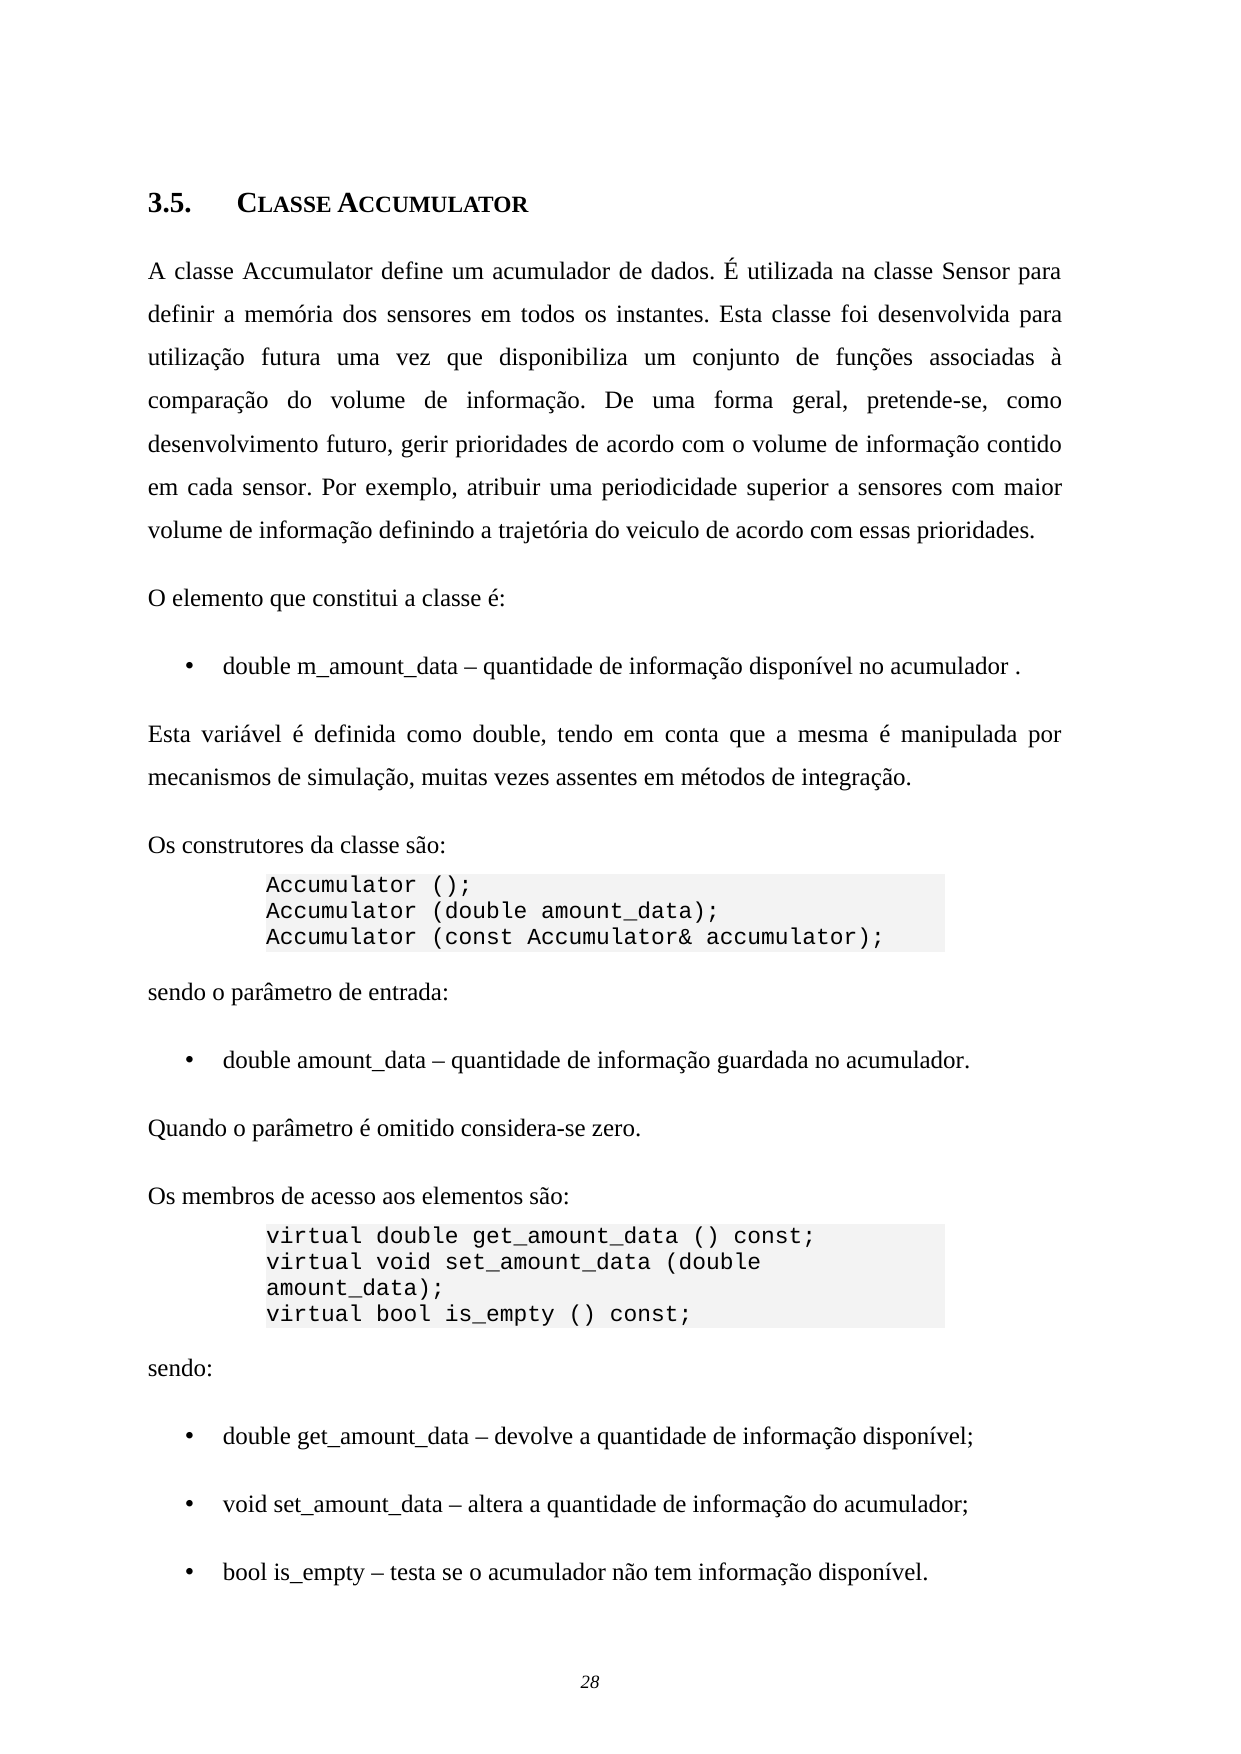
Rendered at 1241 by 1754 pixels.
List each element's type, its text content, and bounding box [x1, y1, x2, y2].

text virtual double get_amount_data () const; [266, 1224, 945, 1250]
text O elemento que constitui a classe é: [148, 583, 1063, 612]
list bool is_empty – testa se o acumulador não tem informação disponível. [185, 1557, 1063, 1586]
text sendo: [148, 1353, 1063, 1382]
text Os construtores da classe são: [148, 831, 1063, 859]
text Accumulator (); [266, 874, 945, 900]
text Esta variável é definida como double, tendo em conta que a mesma é manipulada por mecanismos de simulação, muitas vezes assentes em métodos de integração. [148, 719, 1063, 791]
list Classe Accumulator [148, 185, 1063, 219]
text Accumulator (double amount_data); [266, 900, 945, 926]
list double m_amount_data – quantidade de informação disponível no acumulador . [185, 651, 1063, 680]
list double amount_data – quantidade de informação guardada no acumulador. [185, 1045, 1063, 1073]
list void set_amount_data – altera a quantidade de informação do acumulador; [185, 1489, 1063, 1518]
text Accumulator (const Accumulator& accumulator); [266, 926, 945, 952]
text virtual void set_amount_data (double amount_data); [266, 1250, 945, 1302]
text A classe Accumulator define um acumulador de dados. É utilizada na classe Sensor para definir a memória dos sensores em todos os instantes. Esta classe foi desenvolvida para utilização futura uma vez que disponibiliza um conjunto de funções associadas à comparação do volume de informação. De uma forma geral, pretende-se, como desenvolvimento futuro, gerir prioridades de acordo com o volume de informação contido em cada sensor. Por exemplo, atribuir uma periodicidade superior a sensores com maior volume de informação definindo a trajetória do veiculo de acordo com essas prioridades. [148, 256, 1063, 544]
text Os membros de acesso aos elementos são: [148, 1181, 1063, 1210]
text sendo o parâmetro de entrada: [148, 977, 1063, 1005]
text virtual bool is_empty () const; [266, 1302, 945, 1328]
text Quando o parâmetro é omitido considera-se zero. [148, 1113, 1063, 1142]
list double get_amount_data – devolve a quantidade de informação disponível; [185, 1421, 1063, 1450]
